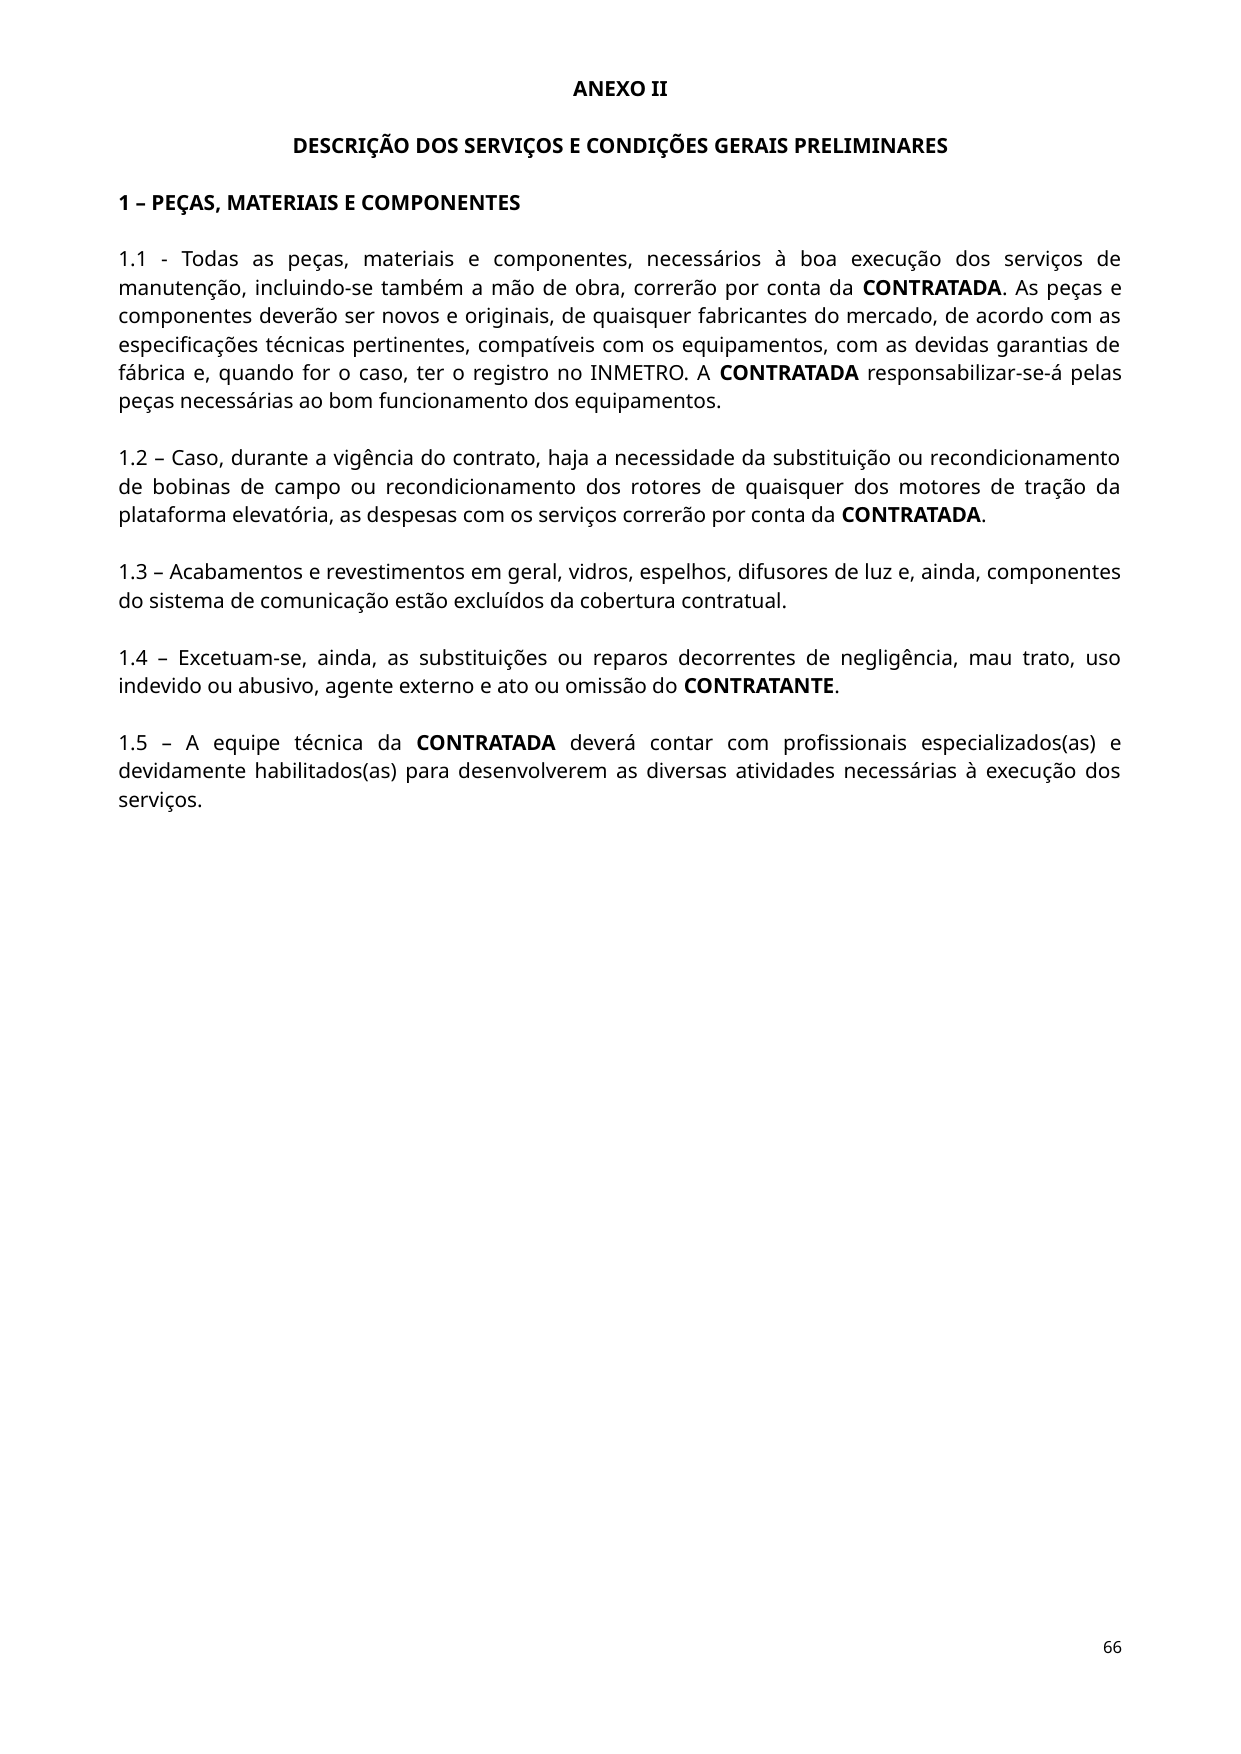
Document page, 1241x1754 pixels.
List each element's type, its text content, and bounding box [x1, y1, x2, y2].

text 1.4 – Excetuam-se, ainda, as substituições ou reparos decorrentes de negligência, mau trato, uso indevido ou abusivo, agente externo e ato ou omissão do CONTRATANTE. [118, 643, 1122, 699]
text 1 – PEÇAS, MATERIAIS E COMPONENTES [118, 188, 1122, 216]
text 1.3 – Acabamentos e revestimentos em geral, vidros, espelhos, difusores de luz e, ainda, componentes do sistema de comunicação estão excluídos da cobertura contratual. [118, 557, 1122, 614]
text 1.1 - Todas as peças, materiais e componentes, necessários à boa execução dos serviços de manutenção, incluindo-se também a mão de obra, correrão por conta da CONTRATADA. As peças e componentes deverão ser novos e originais, de quaisquer fabricantes do mercado, de acordo com as especificações técnicas pertinentes, compatíveis com os equipamentos, com as devidas garantias de fábrica e, quando for o caso, ter o registro no INMETRO. A CONTRATADA responsabilizar-se-á pelas peças necessárias ao bom funcionamento dos equipamentos. [118, 244, 1122, 415]
text DESCRIÇÃO DOS SERVIÇOS E CONDIÇÕES GERAIS PRELIMINARES [118, 131, 1122, 159]
text ANEXO II [118, 74, 1122, 102]
text 1.2 – Caso, durante a vigência do contrato, haja a necessidade da substituição ou recondicionamento de bobinas de campo ou recondicionamento dos rotores de quaisquer dos motores de tração da plataforma elevatória, as despesas com os serviços correrão por conta da CONTRATADA. [118, 443, 1122, 529]
text 1.5 – A equipe técnica da CONTRATADA deverá contar com profissionais especializados(as) e devidamente habilitados(as) para desenvolverem as diversas atividades necessárias à execução dos serviços. [118, 728, 1122, 813]
